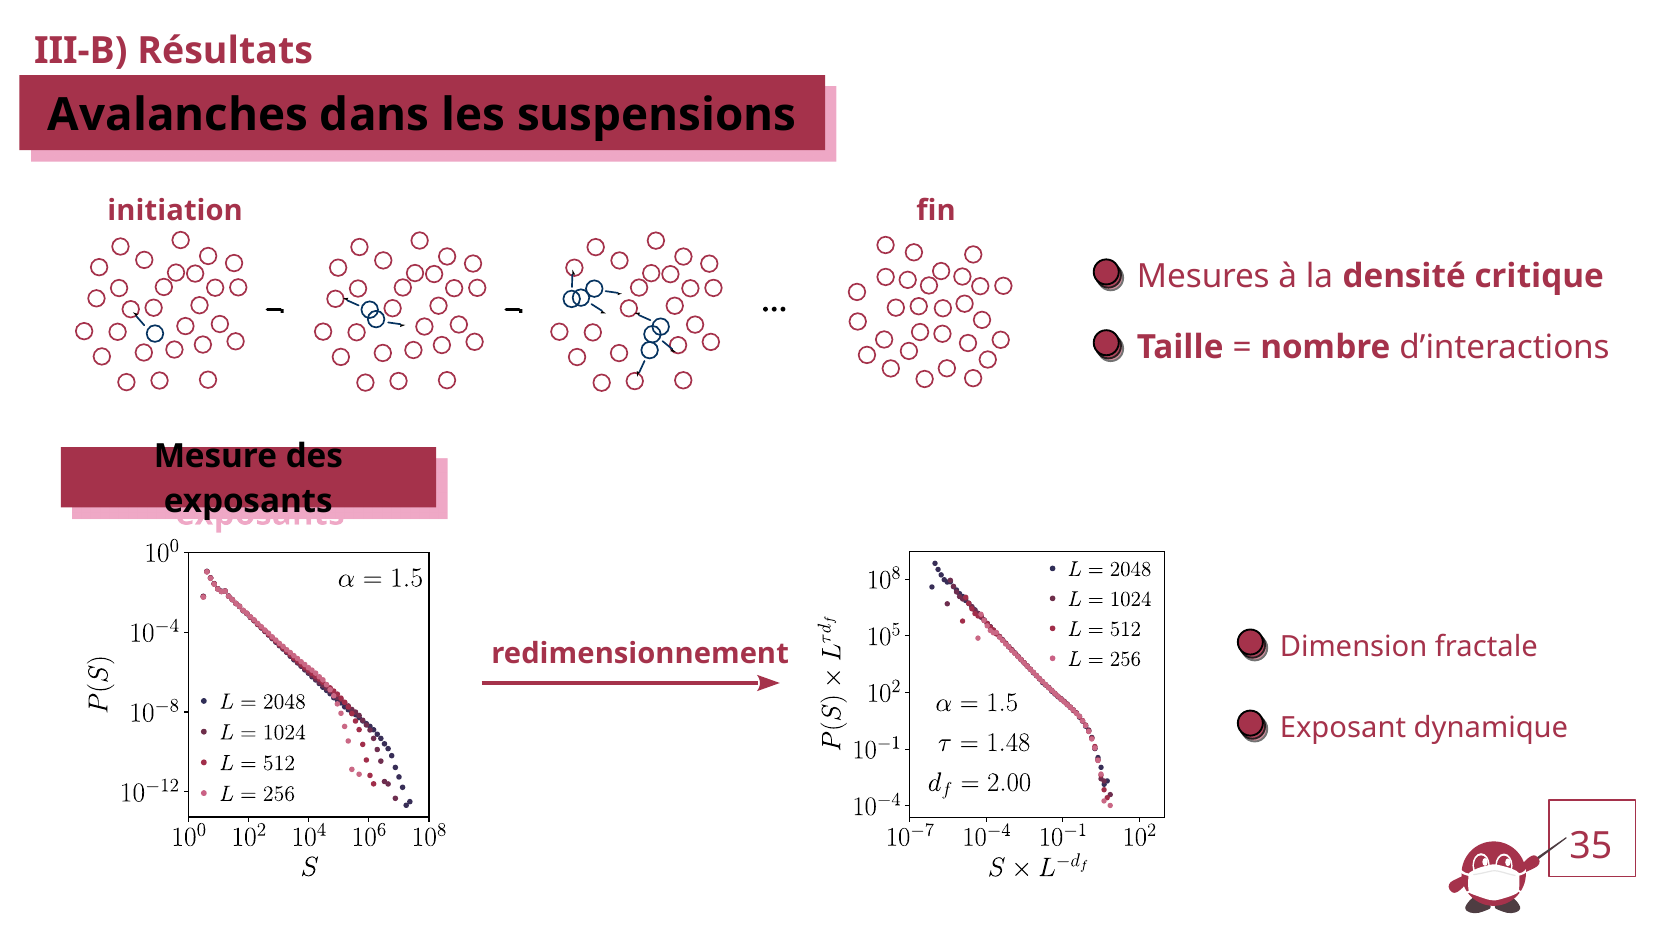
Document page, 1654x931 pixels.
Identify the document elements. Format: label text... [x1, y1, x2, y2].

picture [86, 538, 446, 877]
text_box III-B) Résultats [19, 16, 1238, 76]
picture [1448, 799, 1637, 914]
text_box initiation [92, 181, 239, 231]
text_box Taille = nombre d’interactions [1077, 315, 1593, 385]
text_box redimensionnement [476, 624, 770, 674]
text_box fin [901, 181, 966, 231]
text_box [1492, 811, 1654, 887]
text_box Mesure des exposants [60, 447, 437, 508]
text_box Avalanches dans les suspensions [19, 76, 826, 151]
picture [75, 230, 1013, 392]
text_box Dimension fractale Exposant dynamique [1222, 617, 1587, 743]
text_box Mesures à la densité critique [1077, 244, 1593, 314]
picture [817, 550, 1165, 877]
